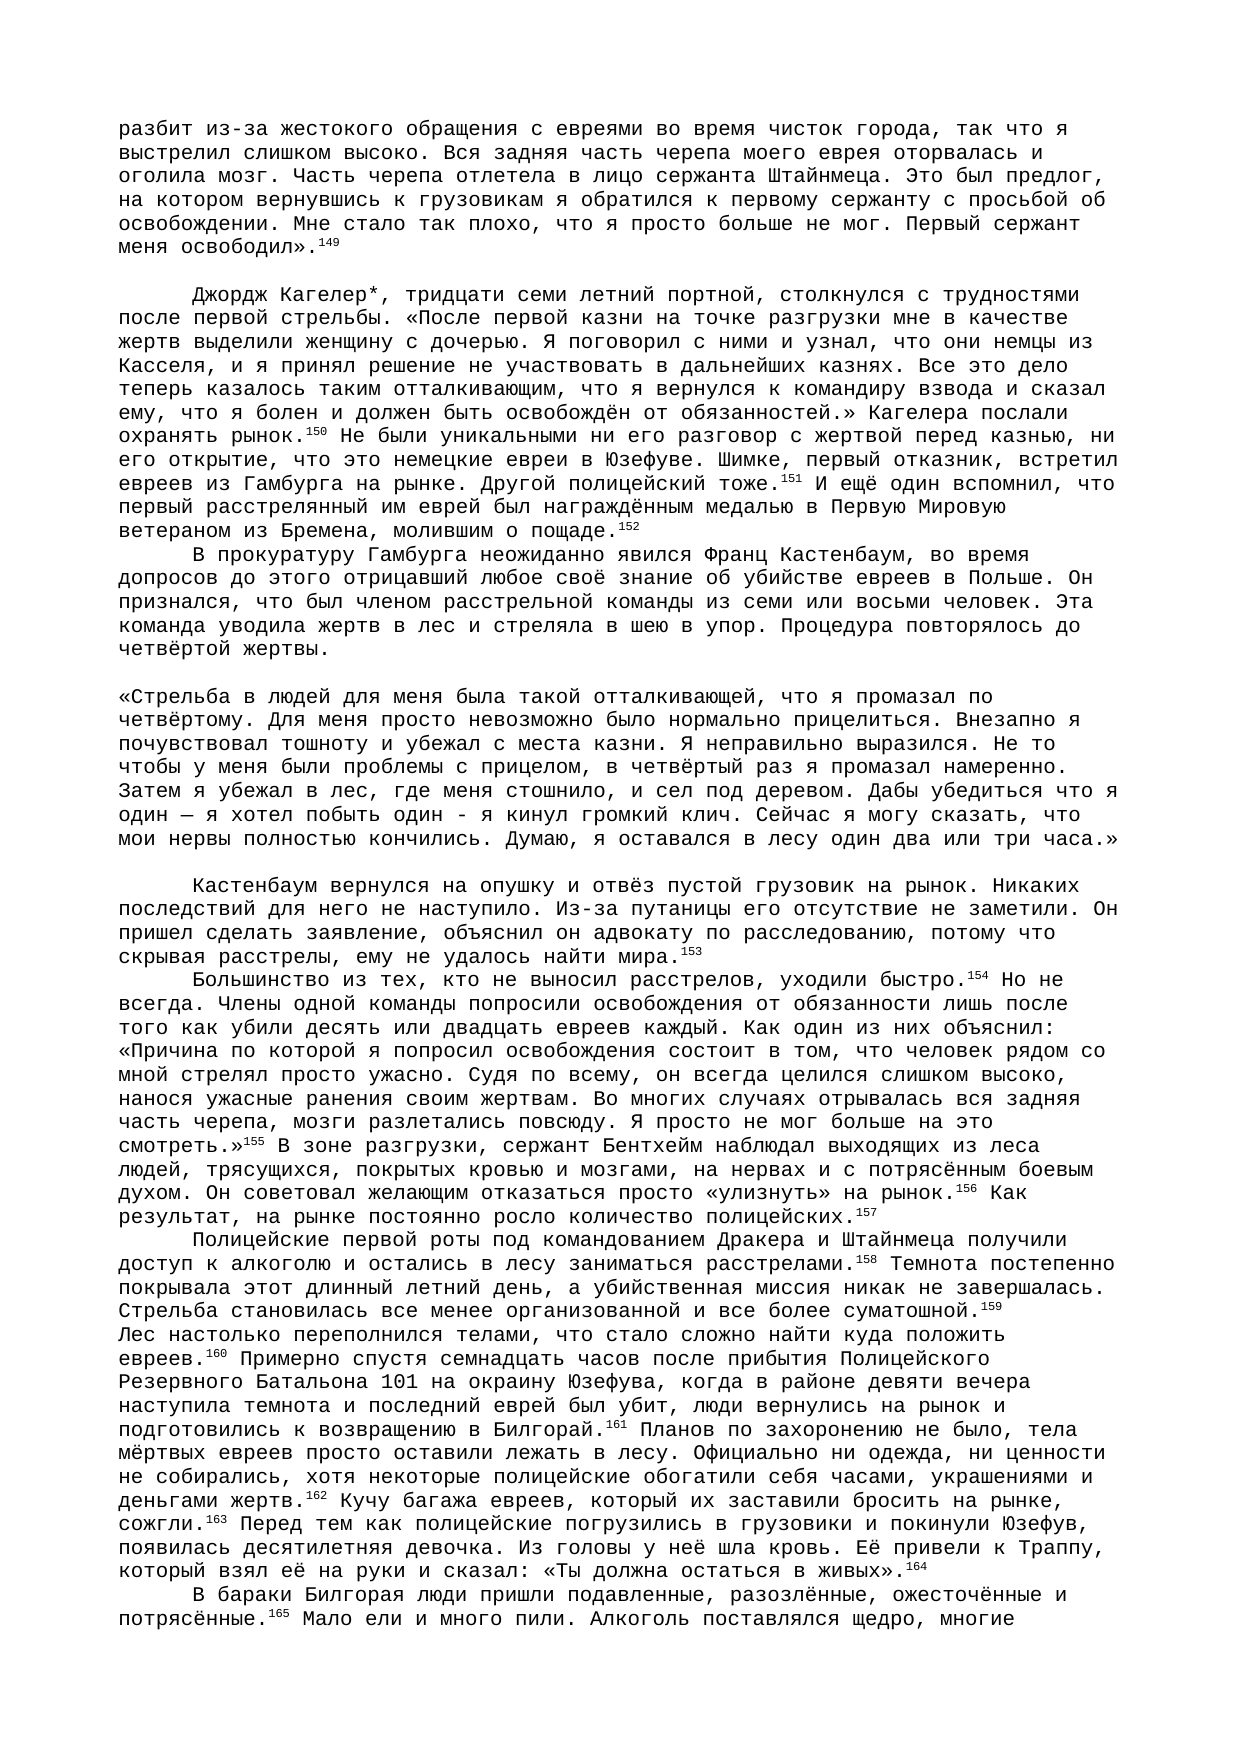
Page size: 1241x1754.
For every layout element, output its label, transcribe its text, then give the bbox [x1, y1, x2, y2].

text Джордж Кагелер*, тридцати семи летний портной, столкнулся с трудностями после первой стрельбы. «После первой казни на точке разгрузки мне в качестве жертв выделили женщину с дочерью. Я поговорил с ними и узнал, что они немцы из Касселя, и я принял решение не участвовать в дальнейших казнях. Все это дело теперь казалось таким отталкивающим, что я вернулся к командиру взвода и сказал ему, что я болен и должен быть освобождён от обязанностей.» Кагелера послали охранять рынок. Не были уникальными ни его разговор с жертвой перед казнью, ни его открытие, что это немецкие евреи в Юзефуве. Шимке, первый отказник, встретил евреев из Гамбурга на рынке. Другой полицейский тоже. И ещё один вспомнил, что первый расстрелянный им еврей был награждённым медалью в Первую Мировую ветераном из Бремена, молившим о пощаде. [118, 284, 1122, 544]
text Большинство из тех, кто не выносил расстрелов, уходили быстро. Но не всегда. Члены одной команды попросили освобождения от обязанности лишь после того как убили десять или двадцать евреев каждый. Как один из них объяснил: «Причина по которой я попросил освобождения состоит в том, что человек рядом со мной стрелял просто ужасно. Судя по всему, он всегда целился слишком высоко, нанося ужасные ранения своим жертвам. Во многих случаях отрывалась вся задняя часть черепа, мозги разлетались повсюду. Я просто не мог больше на это смотреть.» В зоне разгрузки, сержант Бентхейм наблюдал выходящих из леса людей, трясущихся, покрытых кровью и мозгами, на нервах и с потрясённым боевым духом. Он советовал желающим отказаться просто «улизнуть» на рынок. Как результат, на рынке постоянно росло количество полицейских. [118, 969, 1122, 1229]
text Лес настолько переполнился телами, что стало сложно найти куда положить евреев. Примерно спустя семнадцать часов после прибытия Полицейского Резервного Батальона 101 на окраину Юзефува, когда в районе девяти вечера наступила темнота и последний еврей был убит, люди вернулись на рынок и подготовились к возвращению в Билгорай. Планов по захоронению не было, тела мёртвых евреев просто оставили лежать в лесу. Официально ни одежда, ни ценности не собирались, хотя некоторые полицейские обогатили себя часами, украшениями и деньгами жертв. Кучу багажа евреев, который их заставили бросить на рынке, сожгли. Перед тем как полицейские погрузились в грузовики и покинули Юзефув, появилась десятилетняя девочка. Из головы у неё шла кровь. Её привели к Траппу, который взял её на руки и сказал: «Ты должна остаться в живых». [118, 1324, 1122, 1584]
text В прокуратуру Гамбурга неожиданно явился Франц Кастенбаум, во время допросов до этого отрицавший любое своё знание об убийстве евреев в Польше. Он признался, что был членом расстрельной команды из семи или восьми человек. Эта команда уводила жертв в лес и стреляла в шею в упор. Процедура повторялось до четвёртой жертвы. [118, 544, 1122, 662]
text Полицейские первой роты под командованием Дракера и Штайнмеца получили доступ к алкоголю и остались в лесу заниматься расстрелами. Темнота постепенно покрывала этот длинный летний день, а убийственная миссия никак не завершалась. Стрельба становилась все менее организованной и все более суматошной. [118, 1229, 1122, 1324]
text разбит из-за жестокого обращения с евреями во время чисток города, так что я выстрелил слишком высоко. Вся задняя часть черепа моего еврея оторвалась и оголила мозг. Часть черепа отлетела в лицо сержанта Штайнмеца. Это был предлог, на котором вернувшись к грузовикам я обратился к первому сержанту с просьбой об освобождении. Мне стало так плохо, что я просто больше не мог. Первый сержант меня освободил». [118, 118, 1122, 260]
text «Стрельба в людей для меня была такой отталкивающей, что я промазал по четвёртому. Для меня просто невозможно было нормально прицелиться. Внезапно я почувствовал тошноту и убежал с места казни. Я неправильно выразился. Не то чтобы у меня были проблемы с прицелом, в четвёртый раз я промазал намеренно. Затем я убежал в лес, где меня стошнило, и сел под деревом. Дабы убедиться что я один — я хотел побыть один - я кинул громкий клич. Сейчас я могу сказать, что мои нервы полностью кончились. Думаю, я оставался в лесу один два или три часа.» [118, 686, 1122, 851]
text В бараки Билгорая люди пришли подавленные, разозлённые, ожесточённые и потрясённые. Мало ели и много пили. Алкоголь поставлялся щедро, многие [118, 1584, 1122, 1631]
text Кастенбаум вернулся на опушку и отвёз пустой грузовик на рынок. Никаких последствий для него не наступило. Из-за путаницы его отсутствие не заметили. Он пришел сделать заявление, объяснил он адвокату по расследованию, потому что скрывая расстрелы, ему не удалось найти мира. [118, 875, 1122, 969]
